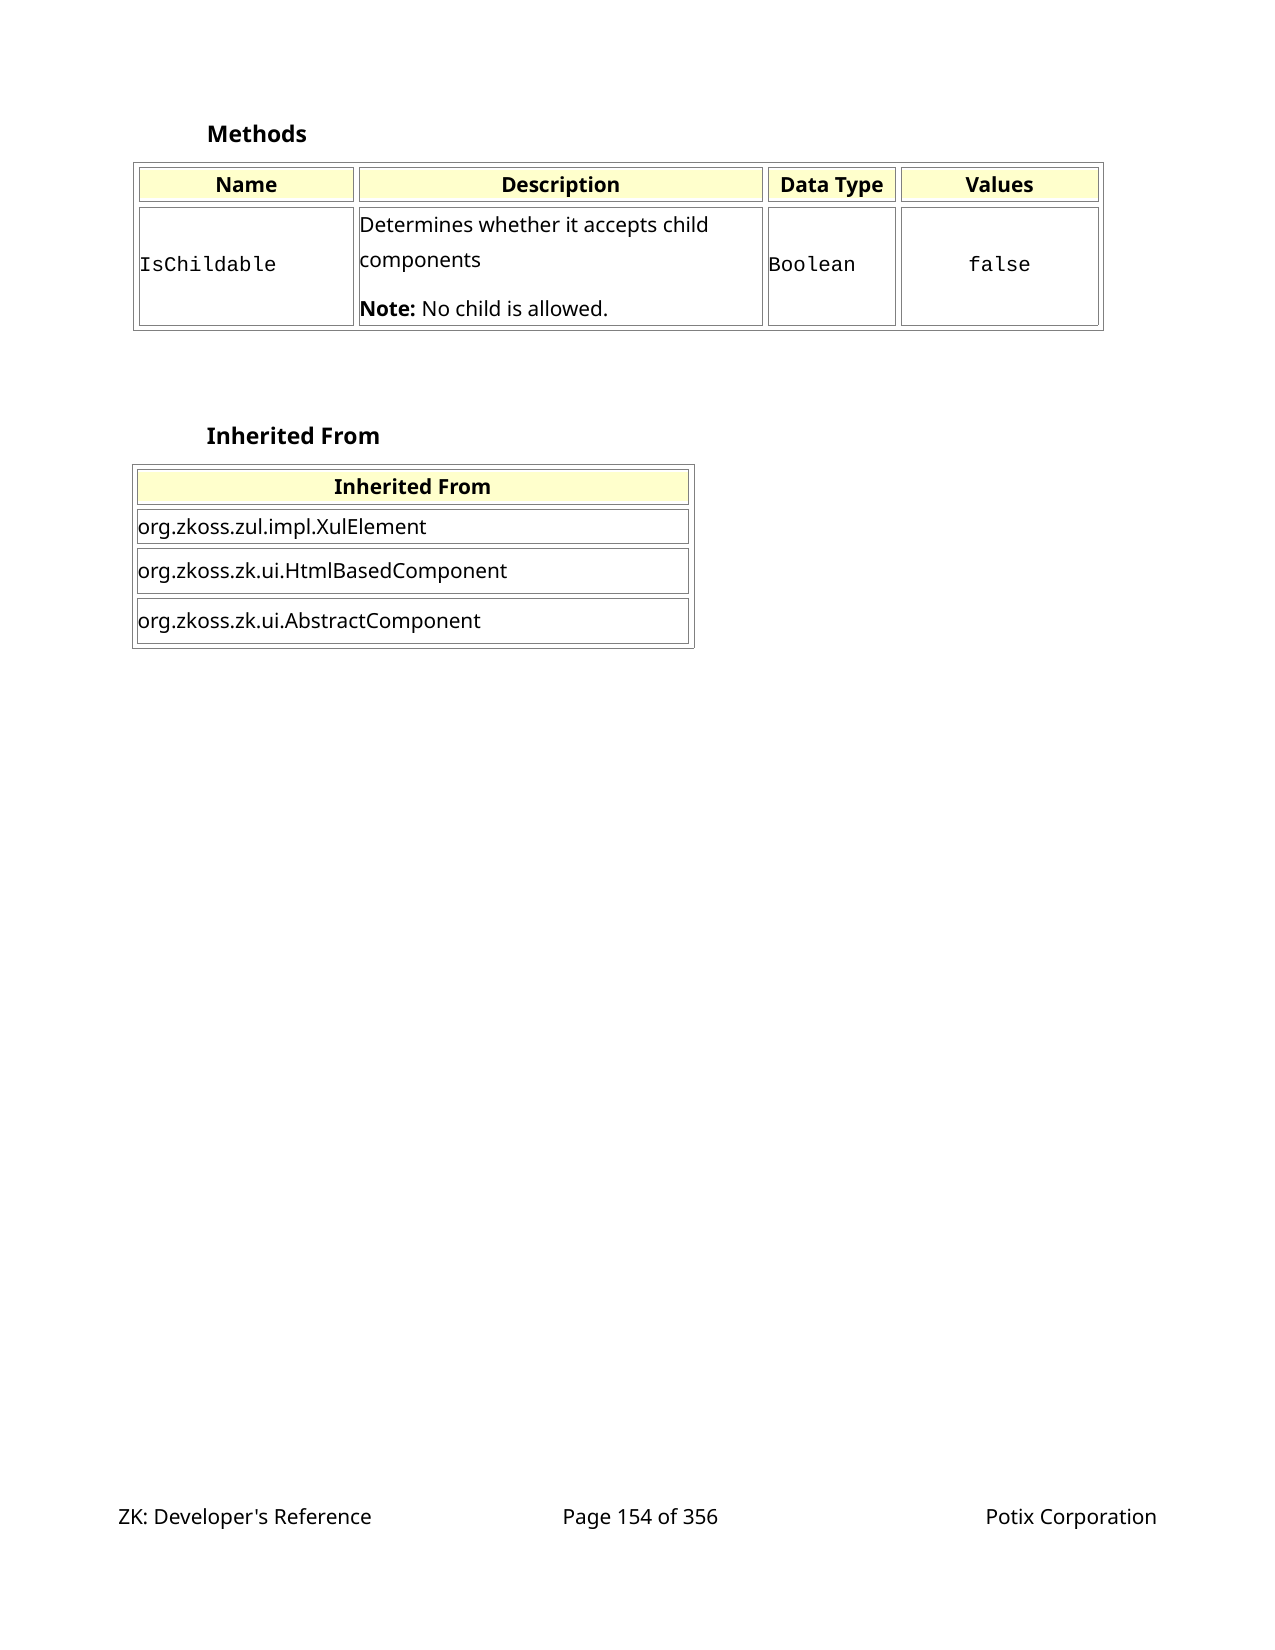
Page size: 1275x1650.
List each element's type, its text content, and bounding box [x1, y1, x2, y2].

table_cell false [898, 201, 1101, 325]
table_cell Determines whether it accepts child components Note: No child is allowed. [356, 201, 765, 325]
table_header Inherited From [134, 465, 691, 503]
table_cell org.zkoss.zk.ui.HtmlBasedComponent [134, 543, 691, 593]
table_header Data Type [765, 163, 898, 201]
subtitle Methods [207, 118, 1157, 149]
table_cell org.zkoss.zul.impl.XulElement [134, 504, 691, 543]
table_cell org.zkoss.zk.ui.AbstractComponent [134, 593, 691, 642]
subtitle Inherited From [207, 420, 1157, 451]
table_header Description [356, 163, 765, 201]
table_cell IsChildable [136, 201, 356, 325]
table_cell Boolean [765, 201, 898, 325]
table_header Values [898, 163, 1101, 201]
table_header Name [136, 163, 356, 201]
